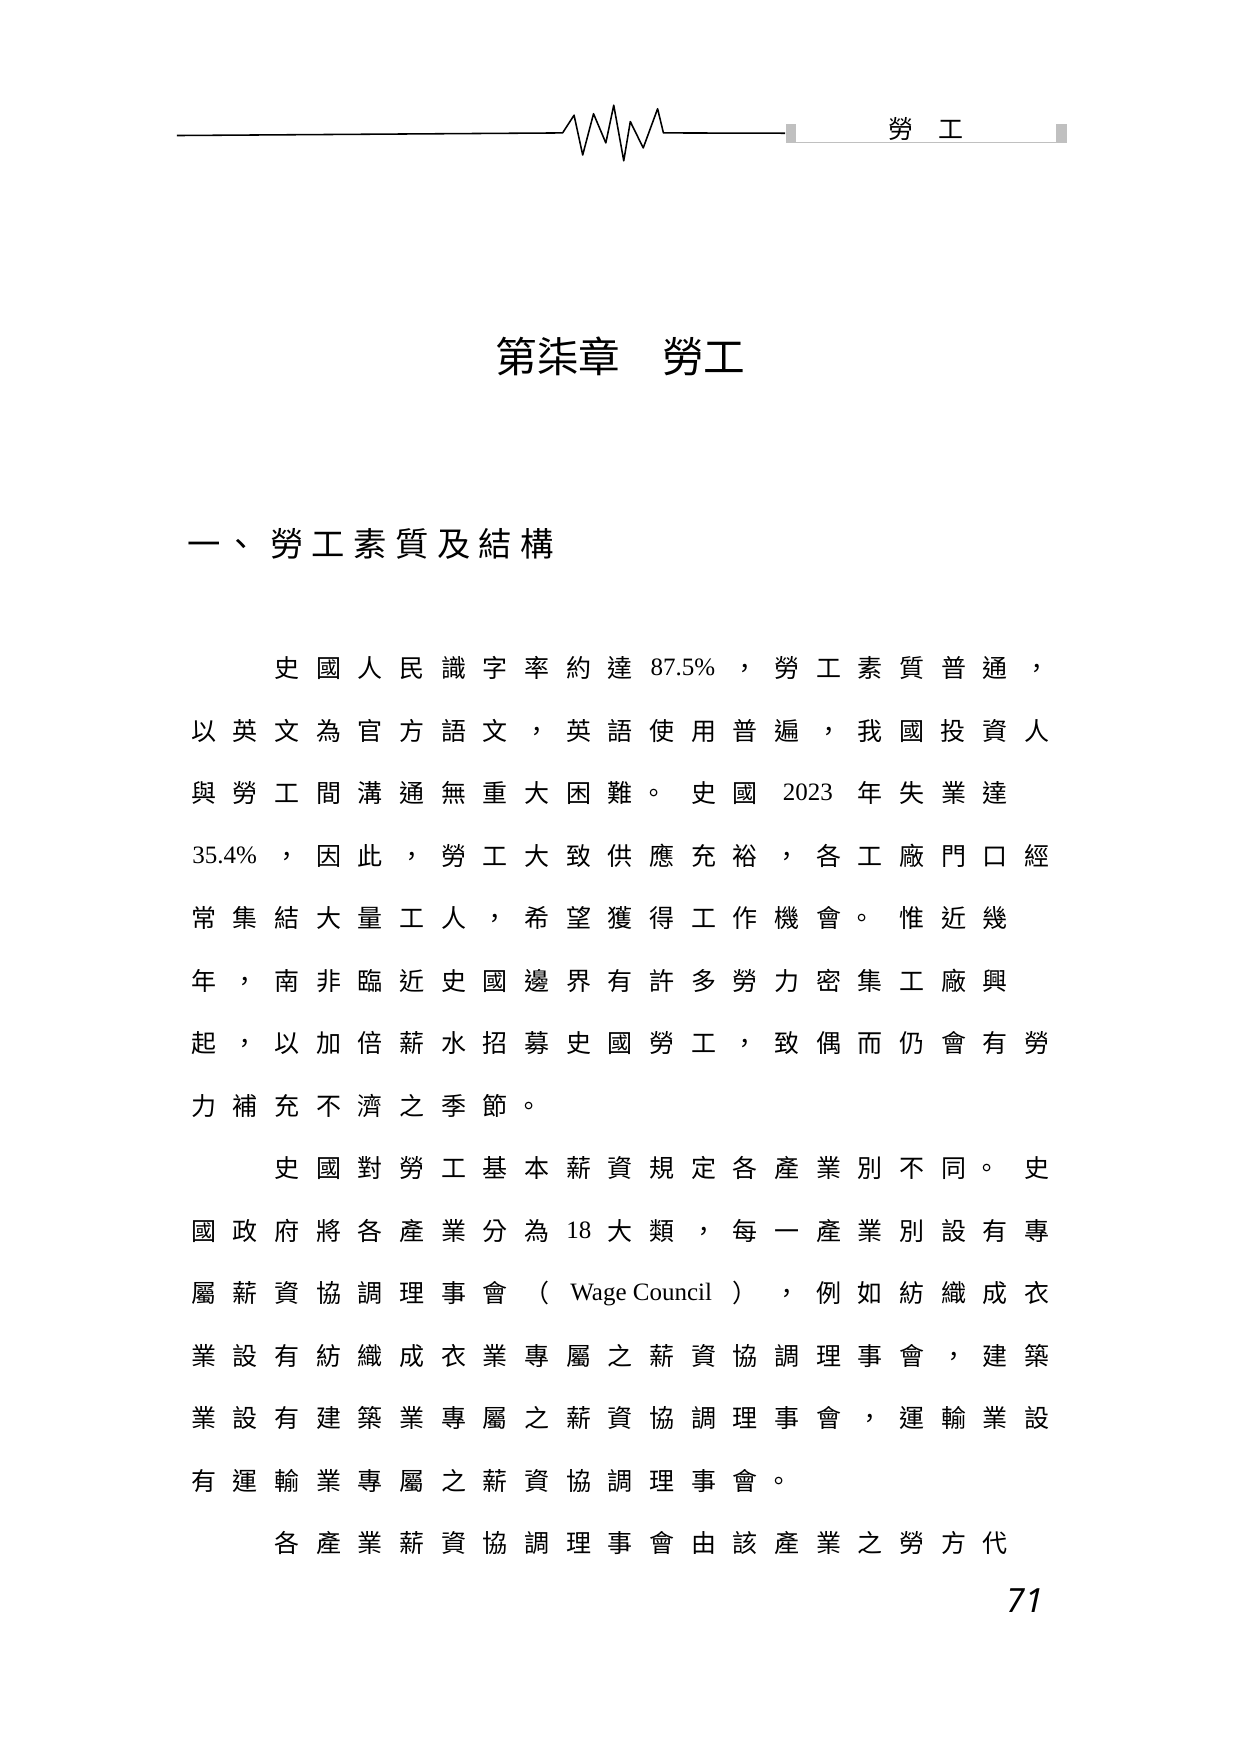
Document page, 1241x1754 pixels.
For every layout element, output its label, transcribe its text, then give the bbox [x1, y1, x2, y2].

text 史國人民識字率約達87.5%，勞工素質普通，以英文為官方語文，英語使用普遍，我國投資人與勞工間溝通無重大困難。史國2023年失業達35.4%，因此，勞工大致供應充裕，各工廠門口經常集結大量工人，希望獲得工作機會。惟近幾年，南非臨近史國邊界有許多勞力密集工廠興起，以加倍薪水招募史國勞工，致偶而仍會有勞力補充不濟之季節。 [183, 625, 1058, 1125]
text 各產業薪資協調理事會由該產業之勞方代 [183, 1500, 1058, 1563]
text 史國對勞工基本薪資規定各產業別不同。史國政府將各產業分為18大類，每一產業別設有專屬薪資協調理事會（Wage Council），例如紡織成衣業設有紡織成衣業專屬之薪資協調理事會，建築業設有建築業專屬之薪資協調理事會，運輸業設有運輸業專屬之薪資協調理事會。 [183, 1125, 1058, 1500]
text 第柒章 勞工 [183, 313, 1058, 375]
text 一、勞工素質及結構 [183, 500, 1058, 563]
